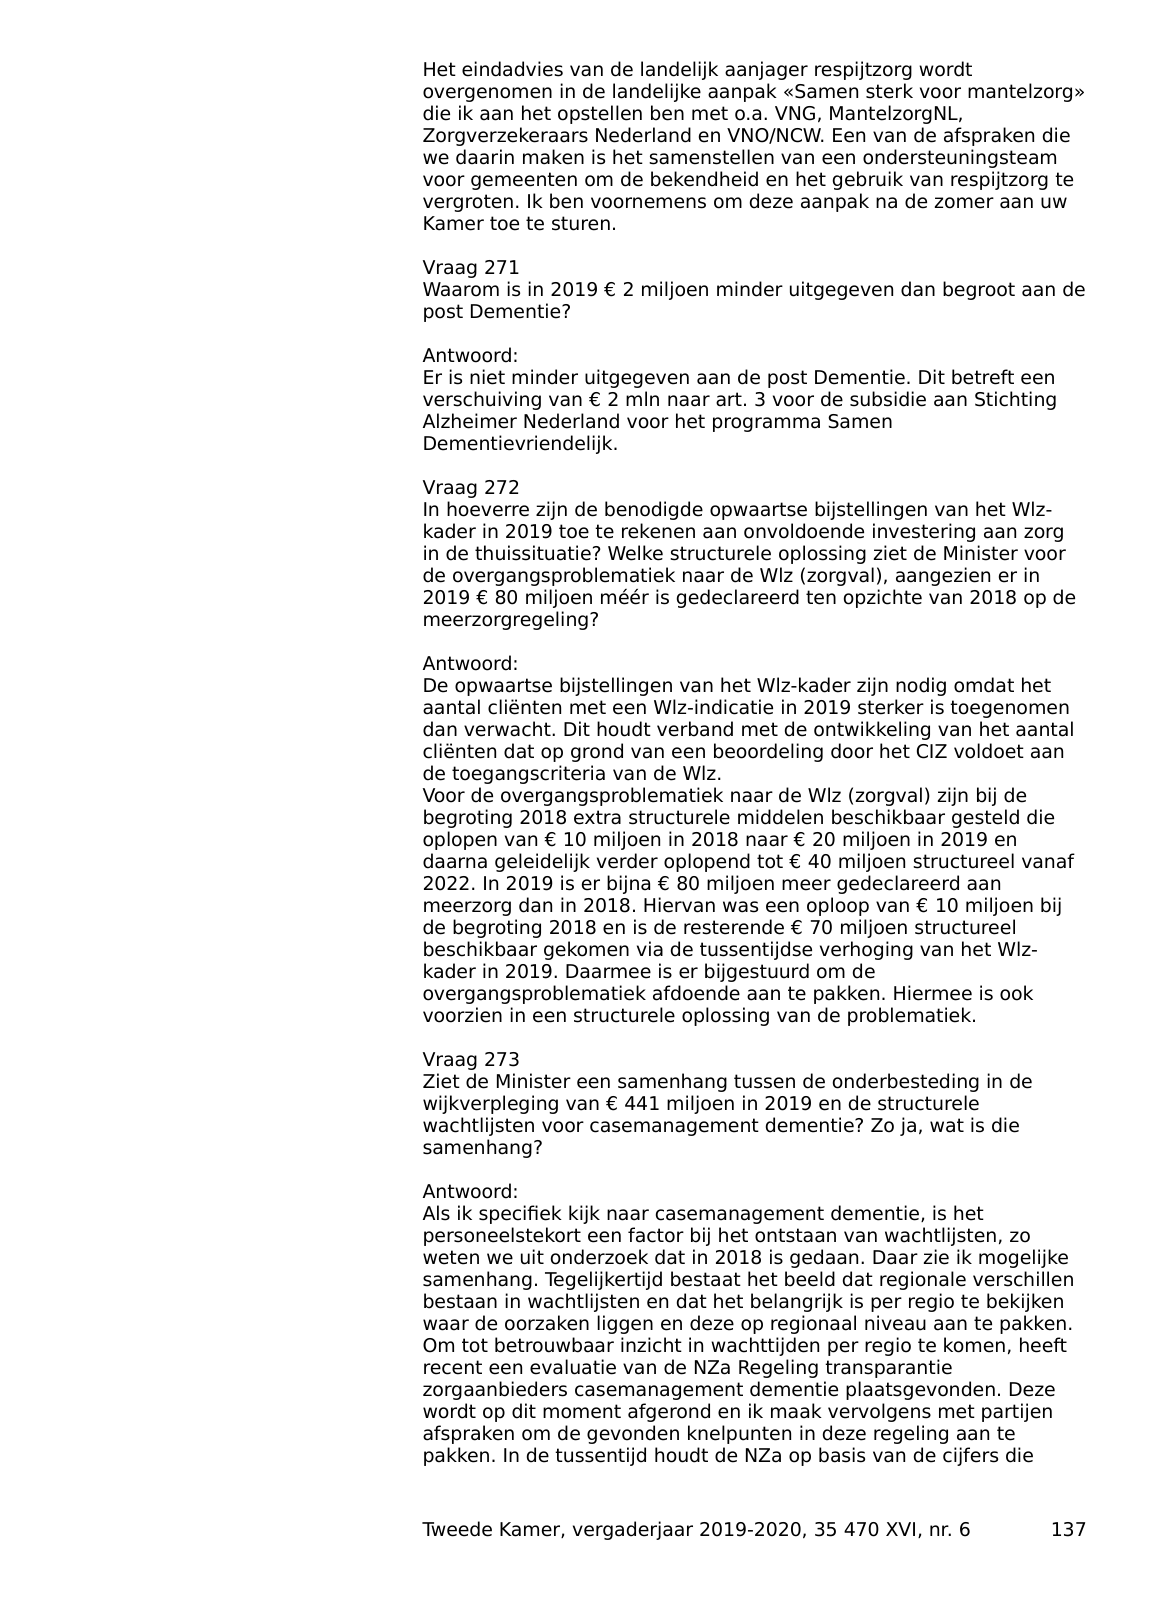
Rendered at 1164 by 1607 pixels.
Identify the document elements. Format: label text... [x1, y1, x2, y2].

text Voor de overgangsproblematiek naar de Wlz (zorgval) zijn bij de begroting 2018 extra structurele middelen beschikbaar gesteld die oplopen van € 10 miljoen in 2018 naar € 20 miljoen in 2019 en daarna geleidelijk verder oplopend tot € 40 miljoen structureel vanaf 2022. In 2019 is er bijna € 80 miljoen meer gedeclareerd aan meerzorg dan in 2018. Hiervan was een oploop van € 10 miljoen bij de begroting 2018 en is de resterende € 70 miljoen structureel beschikbaar gekomen via de tussentijdse verhoging van het Wlz-kader in 2019. Daarmee is er bijgestuurd om de overgangsproblematiek afdoende aan te pakken. Hiermee is ook voorzien in een structurele oplossing van de problematiek. [422, 785, 1087, 1027]
text Vraag 271 [422, 257, 1087, 279]
text Waarom is in 2019 € 2 miljoen minder uitgegeven dan begroot aan de post Dementie? [422, 279, 1087, 323]
text Antwoord: [422, 653, 1087, 675]
text Als ik specifiek kijk naar casemanagement dementie, is het personeelstekort een factor bij het ontstaan van wachtlijsten, zo weten we uit onderzoek dat in 2018 is gedaan. Daar zie ik mogelijke samenhang. Tegelijkertijd bestaat het beeld dat regionale verschillen bestaan in wachtlijsten en dat het belangrijk is per regio te bekijken waar de oorzaken liggen en deze op regionaal niveau aan te pakken. Om tot betrouwbaar inzicht in wachttijden per regio te komen, heeft recent een evaluatie van de NZa Regeling transparantie zorgaanbieders casemanagement dementie plaatsgevonden. Deze wordt op dit moment afgerond en ik maak vervolgens met partijen afspraken om de gevonden knelpunten in deze regeling aan te pakken. In de tussentijd houdt de NZa op basis van de cijfers die [422, 1203, 1087, 1467]
text Vraag 272 [422, 477, 1087, 499]
text De opwaartse bijstellingen van het Wlz-kader zijn nodig omdat het aantal cliënten met een Wlz-indicatie in 2019 sterker is toegenomen dan verwacht. Dit houdt verband met de ontwikkeling van het aantal cliënten dat op grond van een beoordeling door het CIZ voldoet aan de toegangscriteria van de Wlz. [422, 675, 1087, 785]
text Antwoord: [422, 1181, 1087, 1203]
text In hoeverre zijn de benodigde opwaartse bijstellingen van het Wlz-kader in 2019 toe te rekenen aan onvoldoende investering aan zorg in de thuissituatie? Welke structurele oplossing ziet de Minister voor de overgangsproblematiek naar de Wlz (zorgval), aangezien er in 2019 € 80 miljoen méér is gedeclareerd ten opzichte van 2018 op de meerzorgregeling? [422, 499, 1087, 631]
text Antwoord: [422, 345, 1087, 367]
text Het eindadvies van de landelijk aanjager respijtzorg wordt overgenomen in de landelijke aanpak «Samen sterk voor mantelzorg» die ik aan het opstellen ben met o.a. VNG, MantelzorgNL, Zorgverzekeraars Nederland en VNO/NCW. Een van de afspraken die we daarin maken is het samenstellen van een ondersteuningsteam voor gemeenten om de bekendheid en het gebruik van respijtzorg te vergroten. Ik ben voornemens om deze aanpak na de zomer aan uw Kamer toe te sturen. [422, 59, 1087, 235]
text Ziet de Minister een samenhang tussen de onderbesteding in de wijkverpleging van € 441 miljoen in 2019 en de structurele wachtlijsten voor casemanagement dementie? Zo ja, wat is die samenhang? [422, 1071, 1087, 1159]
text Vraag 273 [422, 1049, 1087, 1071]
text Er is niet minder uitgegeven aan de post Dementie. Dit betreft een verschuiving van € 2 mln naar art. 3 voor de subsidie aan Stichting Alzheimer Nederland voor het programma Samen Dementievriendelijk. [422, 367, 1087, 455]
